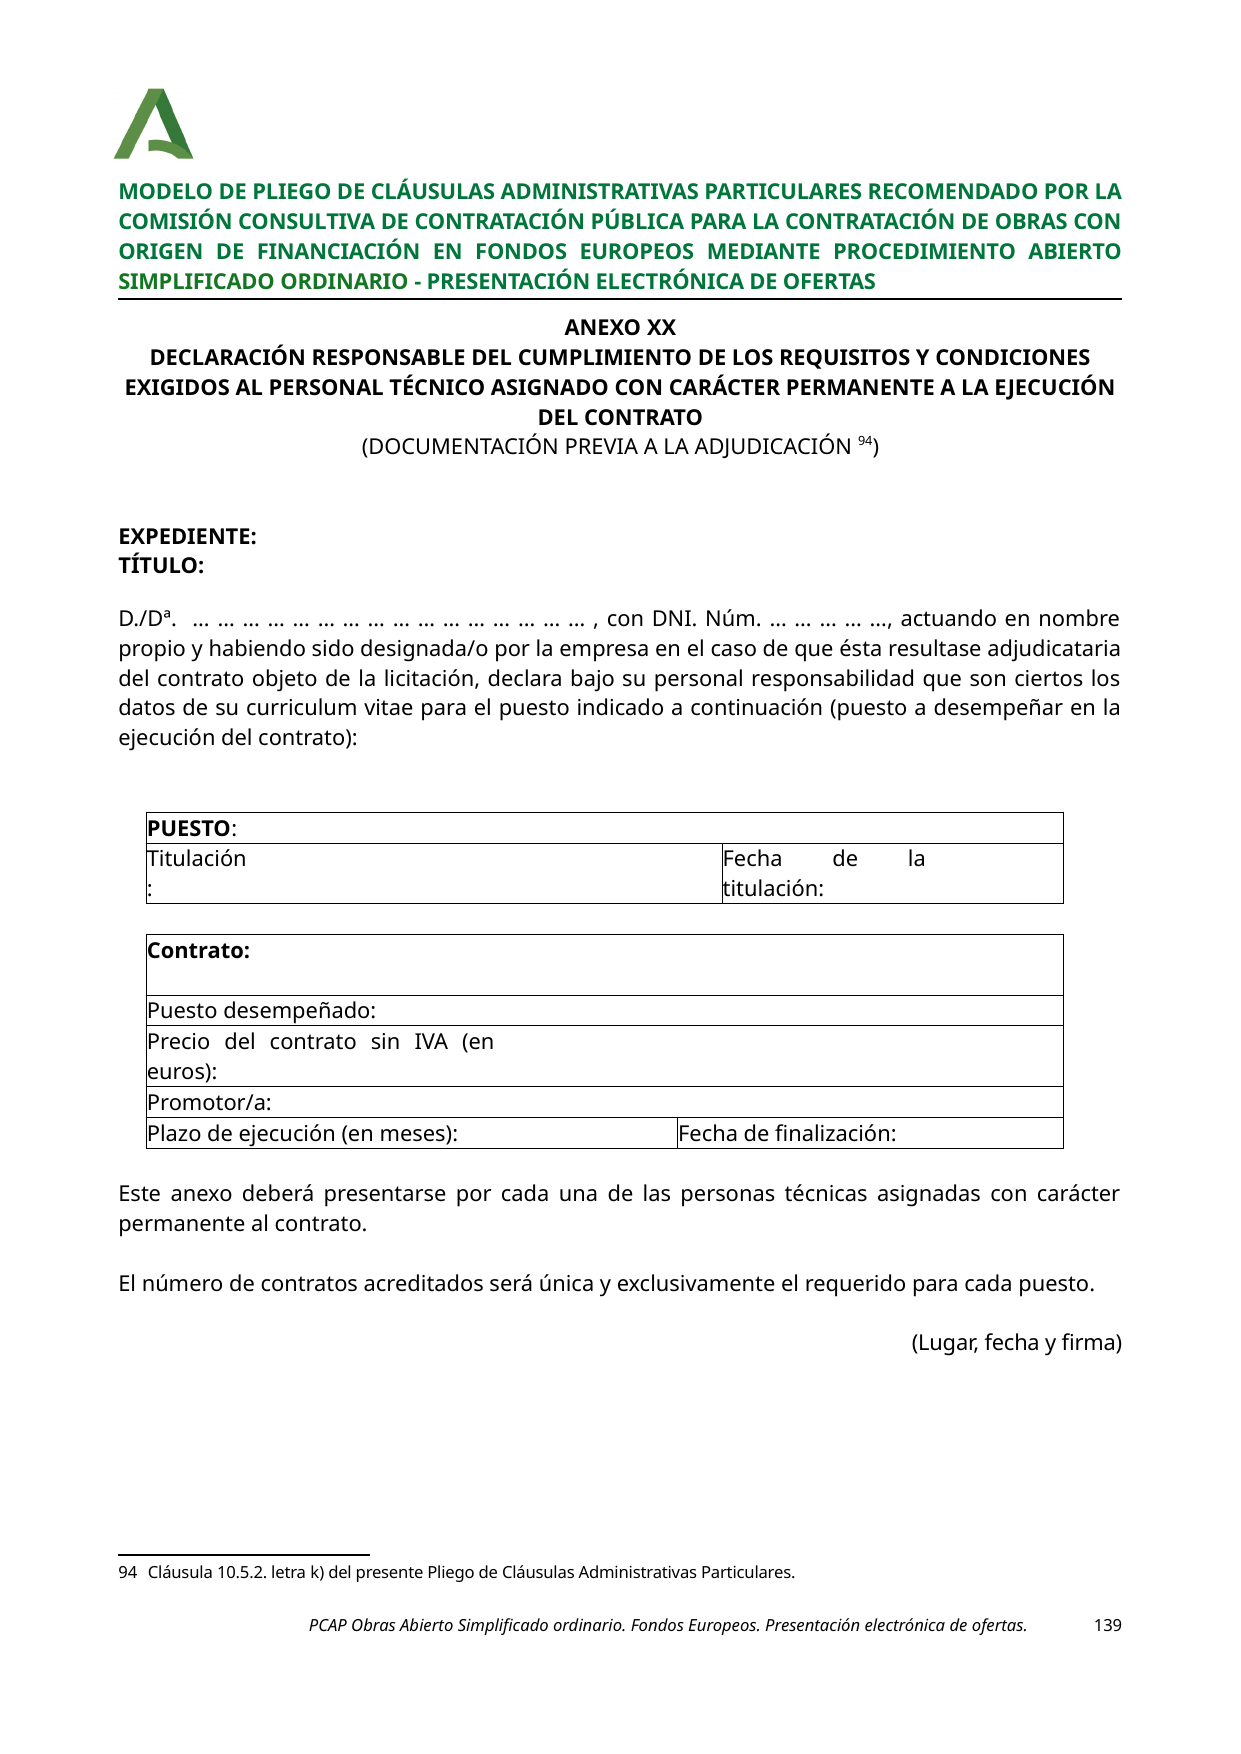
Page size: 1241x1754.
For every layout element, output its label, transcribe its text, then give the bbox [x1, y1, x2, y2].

text EXPEDIENTE: [118, 521, 1122, 551]
table_cell Puesto desempeñado: [147, 996, 495, 1025]
table_cell Plazo de ejecución (en meses): [147, 1118, 495, 1148]
table_cell [495, 996, 1063, 1025]
text D./Dª. … … … … … … … … … … … … … … … … , con DNI. Núm. … … … … …, actuando en nombre propio y habiendo sido designada/o por la empresa en el caso de que ésta resultase adjudicataria del contrato objeto de la licitación, declara bajo su personal responsabilidad que son ciertos los datos de su curriculum vitae para el puesto indicado a continuación (puesto a desempeñar en la ejecución del contrato): [118, 603, 1122, 752]
text DECLARACIÓN RESPONSABLE DEL CUMPLIMIENTO DE LOS REQUISITOS Y CONDICIONES EXIGIDOS AL PERSONAL TÉCNICO ASIGNADO CON CARÁCTER PERMANENTE A LA EJECUCIÓN DEL CONTRATO [118, 342, 1122, 431]
table_header PUESTO: [147, 813, 251, 842]
table_header [251, 813, 1063, 842]
table_cell [251, 844, 722, 903]
text ANEXO XX [118, 312, 1122, 342]
text (DOCUMENTACIÓN PREVIA A LA ADJUDICACIÓN ) [118, 431, 1122, 461]
table_cell [495, 1118, 677, 1148]
table_cell [495, 1026, 1063, 1086]
picture [109, 84, 198, 163]
table_cell Titulación: [147, 844, 251, 903]
text El número de contratos acreditados será única y exclusivamente el requerido para cada puesto. [118, 1268, 1122, 1298]
table_cell Fecha de la titulación: [723, 844, 926, 903]
table_cell Precio del contrato sin IVA (en euros): [147, 1026, 495, 1086]
table_cell [495, 935, 1063, 994]
table_cell Contrato: [147, 935, 495, 994]
table_cell [147, 904, 1064, 934]
text Cláusula 10.5.2. letra k) del presente Pliego de Cláusulas Administrativas Particulares. [118, 1561, 1122, 1584]
table_cell [926, 844, 1063, 903]
table_cell Promotor/a: [147, 1087, 495, 1117]
text (Lugar, fecha y firma) [118, 1327, 1122, 1359]
text Este anexo deberá presentarse por cada una de las personas técnicas asignadas con carácter permanente al contrato. [118, 1178, 1122, 1238]
text MODELO DE PLIEGO DE CLÁUSULAS ADMINISTRATIVAS PARTICULARES RECOMENDADO POR LA COMISIÓN CONSULTIVA DE CONTRATACIÓN PÚBLICA PARA LA CONTRATACIÓN DE OBRAS CON ORIGEN DE FINANCIACIÓN EN FONDOS EUROPEOS MEDIANTE PROCEDIMIENTO ABIERTO SIMPLIFICADO ORDINARIO - PRESENTACIÓN ELECTRÓNICA DE OFERTAS [118, 176, 1122, 298]
table_cell [926, 1118, 1063, 1148]
table_cell Fecha de finalización: [678, 1118, 926, 1148]
text TÍTULO: [118, 551, 1122, 580]
table_cell [495, 1087, 1063, 1117]
